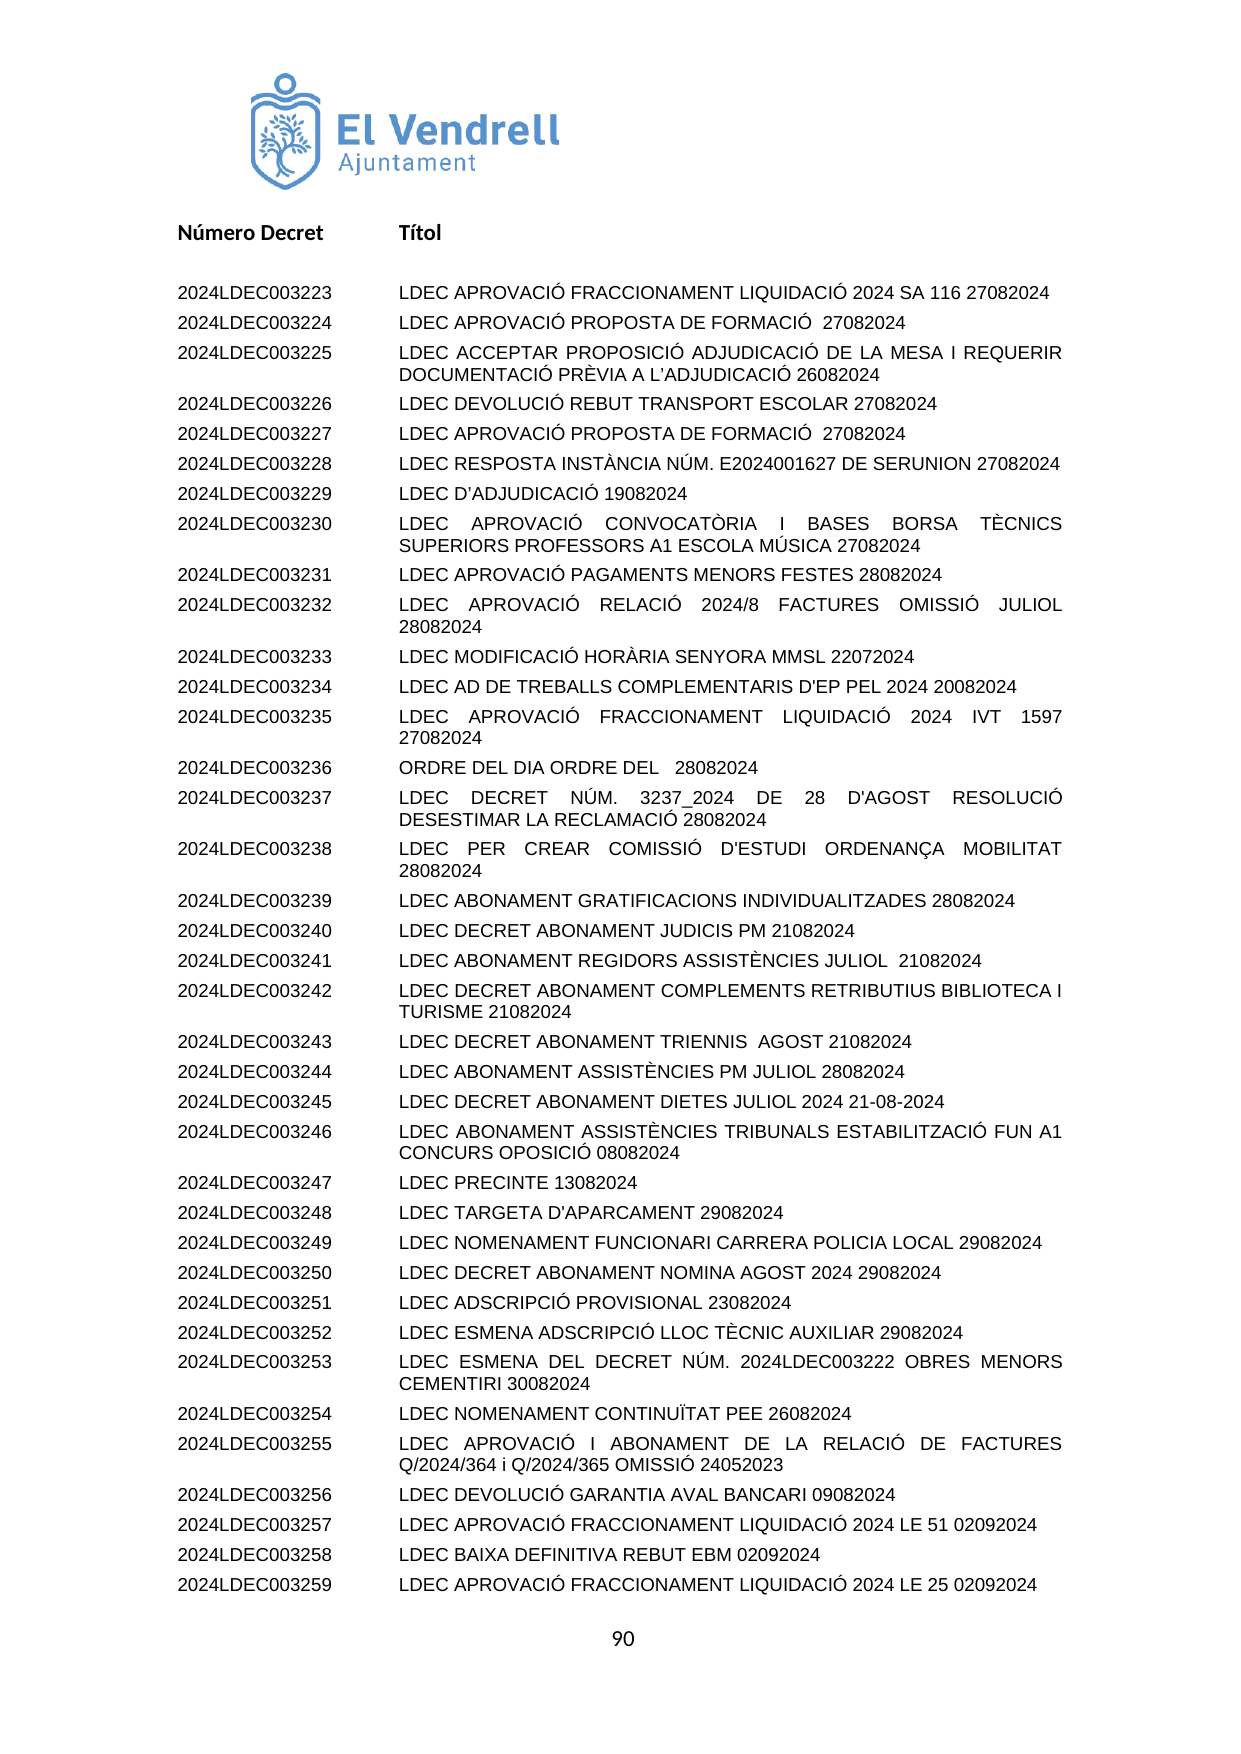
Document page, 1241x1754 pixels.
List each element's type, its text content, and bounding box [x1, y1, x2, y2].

text 2024LDEC003259 LDEC APROVACIÓ FRACCIONAMENT LIQUIDACIÓ 2024 LE 25 02092024 [177, 1574, 1063, 1595]
text 2024LDEC003258 LDEC BAIXA DEFINITIVA REBUT EBM 02092024 [177, 1544, 1063, 1566]
text 2024LDEC003244 LDEC ABONAMENT ASSISTÈNCIES PM JULIOL 28082024 [177, 1061, 1063, 1082]
text 2024LDEC003237 LDEC DECRET NÚM. 3237_2024 DE 28 D'AGOST RESOLUCIÓ DESESTIMAR LA RECLAMACIÓ 28082024 [177, 787, 1063, 830]
text 2024LDEC003247 LDEC PRECINTE 13082024 [177, 1172, 1063, 1193]
text 2024LDEC003251 LDEC ADSCRIPCIÓ PROVISIONAL 23082024 [177, 1292, 1063, 1313]
text 2024LDEC003226 LDEC DEVOLUCIÓ REBUT TRANSPORT ESCOLAR 27082024 [177, 393, 1063, 415]
text 2024LDEC003238 LDEC PER CREAR COMISSIÓ D'ESTUDI ORDENANÇA MOBILITAT 28082024 [177, 838, 1063, 881]
text 2024LDEC003241 LDEC ABONAMENT REGIDORS ASSISTÈNCIES JULIOL 21082024 [177, 949, 1063, 971]
text 2024LDEC003254 LDEC NOMENAMENT CONTINUÏTAT PEE 26082024 [177, 1403, 1063, 1424]
text 2024LDEC003227 LDEC APROVACIÓ PROPOSTA DE FORMACIÓ 27082024 [177, 423, 1063, 445]
text 2024LDEC003223 LDEC APROVACIÓ FRACCIONAMENT LIQUIDACIÓ 2024 SA 116 27082024 [177, 282, 1063, 303]
text 2024LDEC003245 LDEC DECRET ABONAMENT DIETES JULIOL 2024 21-08-2024 [177, 1091, 1063, 1112]
text 2024LDEC003253 LDEC ESMENA DEL DECRET NÚM. 2024LDEC003222 OBRES MENORS CEMENTIRI 30082024 [177, 1351, 1063, 1394]
text 2024LDEC003236 ORDRE DEL DIA ORDRE DEL 28082024 [177, 757, 1063, 778]
text 2024LDEC003228 LDEC RESPOSTA INSTÀNCIA NÚM. E2024001627 DE SERUNION 27082024 [177, 453, 1063, 474]
text 2024LDEC003230 LDEC APROVACIÓ CONVOCATÒRIA I BASES BORSA TÈCNICS SUPERIORS PROFESSORS A1 ESCOLA MÚSICA 27082024 [177, 513, 1063, 556]
text 2024LDEC003232 LDEC APROVACIÓ RELACIÓ 2024/8 FACTURES OMISSIÓ JULIOL 28082024 [177, 594, 1063, 637]
text 2024LDEC003246 LDEC ABONAMENT ASSISTÈNCIES TRIBUNALS ESTABILITZACIÓ FUN A1 CONCURS OPOSICIÓ 08082024 [177, 1121, 1063, 1164]
text 2024LDEC003242 LDEC DECRET ABONAMENT COMPLEMENTS RETRIBUTIUS BIBLIOTECA I TURISME 21082024 [177, 979, 1063, 1022]
text 2024LDEC003243 LDEC DECRET ABONAMENT TRIENNIS AGOST 21082024 [177, 1031, 1063, 1052]
text 2024LDEC003257 LDEC APROVACIÓ FRACCIONAMENT LIQUIDACIÓ 2024 LE 51 02092024 [177, 1514, 1063, 1536]
text 2024LDEC003225 LDEC ACCEPTAR PROPOSICIÓ ADJUDICACIÓ DE LA MESA I REQUERIR DOCUMENTACIÓ PRÈVIA A L’ADJUDICACIÓ 26082024 [177, 342, 1063, 385]
text 2024LDEC003248 LDEC TARGETA D'APARCAMENT 29082024 [177, 1202, 1063, 1223]
text 2024LDEC003249 LDEC NOMENAMENT FUNCIONARI CARRERA POLICIA LOCAL 29082024 [177, 1232, 1063, 1253]
text 2024LDEC003240 LDEC DECRET ABONAMENT JUDICIS PM 21082024 [177, 919, 1063, 941]
text 2024LDEC003252 LDEC ESMENA ADSCRIPCIÓ LLOC TÈCNIC AUXILIAR 29082024 [177, 1321, 1063, 1343]
text 2024LDEC003239 LDEC ABONAMENT GRATIFICACIONS INDIVIDUALITZADES 28082024 [177, 890, 1063, 911]
text 2024LDEC003231 LDEC APROVACIÓ PAGAMENTS MENORS FESTES 28082024 [177, 564, 1063, 586]
picture [251, 73, 560, 190]
text 2024LDEC003224 LDEC APROVACIÓ PROPOSTA DE FORMACIÓ 27082024 [177, 312, 1063, 333]
text 2024LDEC003235 LDEC APROVACIÓ FRACCIONAMENT LIQUIDACIÓ 2024 IVT 1597 27082024 [177, 705, 1063, 748]
text 2024LDEC003233 LDEC MODIFICACIÓ HORÀRIA SENYORA MMSL 22072024 [177, 646, 1063, 667]
text 2024LDEC003234 LDEC AD DE TREBALLS COMPLEMENTARIS D'EP PEL 2024 20082024 [177, 676, 1063, 697]
text 2024LDEC003229 LDEC D’ADJUDICACIÓ 19082024 [177, 483, 1063, 504]
text 2024LDEC003256 LDEC DEVOLUCIÓ GARANTIA AVAL BANCARI 09082024 [177, 1484, 1063, 1506]
text 2024LDEC003255 LDEC APROVACIÓ I ABONAMENT DE LA RELACIÓ DE FACTURES Q/2024/364 i Q/2024/365 OMISSIÓ 24052023 [177, 1433, 1063, 1476]
text 2024LDEC003250 LDEC DECRET ABONAMENT NOMINA AGOST 2024 29082024 [177, 1262, 1063, 1283]
